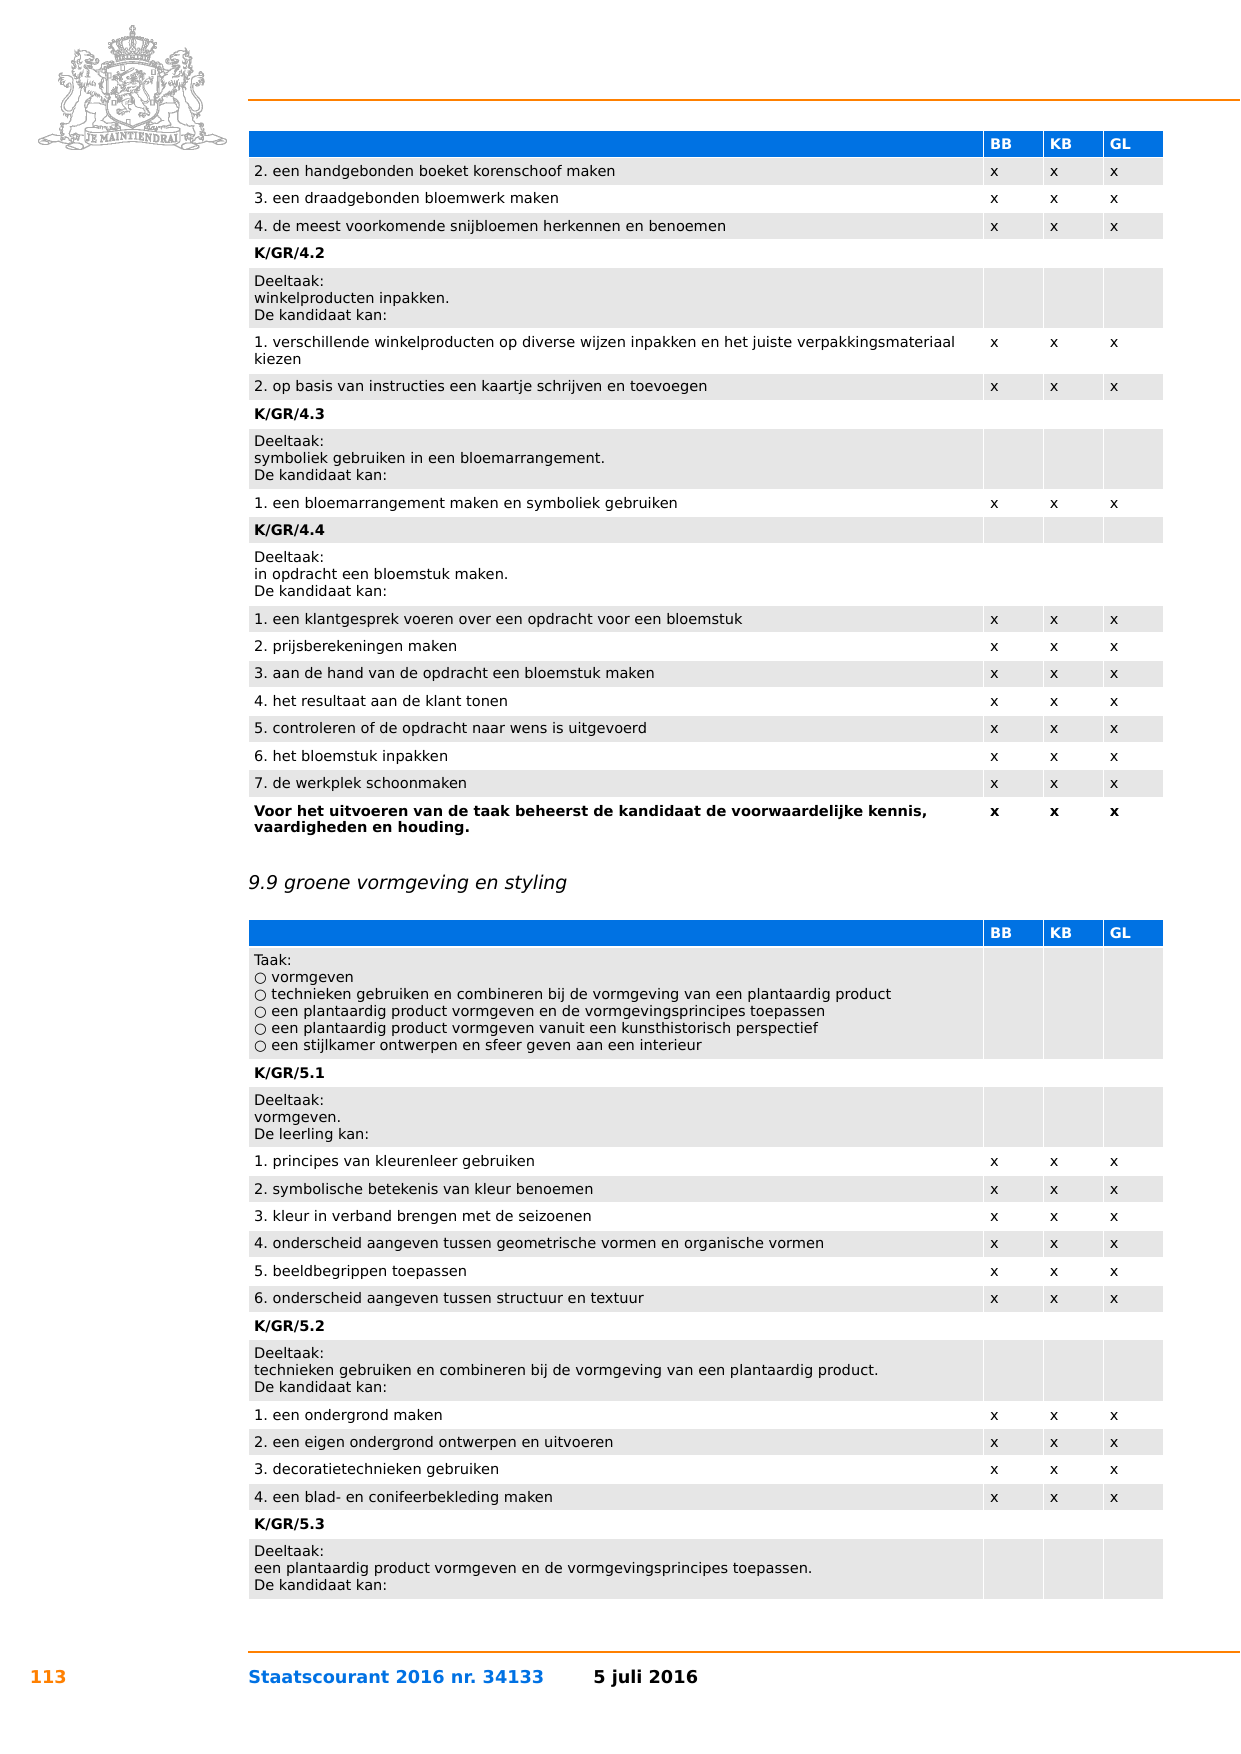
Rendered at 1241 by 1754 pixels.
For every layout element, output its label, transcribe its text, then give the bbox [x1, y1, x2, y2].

table_cell x [1044, 633, 1103, 660]
table_cell x [984, 1149, 1043, 1175]
table_cell 5. beeldbegrippen toepassen [249, 1258, 983, 1284]
table_cell [1044, 517, 1103, 543]
table_cell x [984, 1203, 1043, 1230]
table_header BB [984, 920, 1043, 946]
table_cell x [1044, 1456, 1103, 1483]
table_cell x [984, 1286, 1043, 1312]
table_cell x [1104, 743, 1163, 769]
table_cell [1104, 517, 1163, 543]
table_cell Deeltaak: vormgeven. De leerling kan: [249, 1087, 983, 1147]
table_cell [1104, 268, 1163, 328]
table_cell 2. prijsberekeningen maken [249, 633, 983, 660]
table_cell x [984, 374, 1043, 400]
table_cell x [1104, 1456, 1163, 1483]
table_cell x [1044, 1429, 1103, 1455]
table_cell x [984, 1258, 1043, 1284]
table_cell [984, 1511, 1043, 1538]
table_cell x [1044, 1231, 1103, 1257]
table_cell [1044, 429, 1103, 489]
table_cell 5. controleren of de opdracht naar wens is uitgevoerd [249, 716, 983, 742]
table_cell [1044, 1087, 1103, 1147]
table_cell [1044, 401, 1103, 427]
table_cell [1044, 241, 1103, 267]
table_cell 7. de werkplek schoonmaken [249, 770, 983, 797]
table_cell K/GR/4.2 [249, 241, 983, 267]
table_cell x [1044, 329, 1103, 373]
table_cell 1. een klantgesprek voeren over een opdracht voor een bloemstuk [249, 606, 983, 632]
table_cell x [1104, 186, 1163, 212]
table_cell x [984, 1402, 1043, 1428]
table_cell [1044, 268, 1103, 328]
table_cell x [984, 1231, 1043, 1257]
table_cell x [984, 490, 1043, 516]
table_cell x [1044, 770, 1103, 797]
table_cell Taak: ○ vormgeven ○ technieken gebruiken en combineren bij de vormgeving van een plantaardig product ○ een plantaardig product vormgeven en de vormgevingsprincipes toepassen ○ een plantaardig product vormgeven vanuit een kunsthistorisch perspectief ○ een stijlkamer ontwerpen en sfeer geven aan een interieur [249, 948, 983, 1059]
table_cell [984, 1087, 1043, 1147]
table_cell x [1044, 661, 1103, 687]
table_cell 2. symbolische betekenis van kleur benoemen [249, 1176, 983, 1202]
table_cell [1104, 1313, 1163, 1339]
table_header [249, 131, 983, 157]
table_cell x [1104, 661, 1163, 687]
table_cell [1044, 545, 1103, 605]
table_cell [984, 1340, 1043, 1401]
table_cell x [1044, 716, 1103, 742]
table_cell x [984, 186, 1043, 212]
table_header GL [1104, 131, 1163, 157]
table_cell 1. principes van kleurenleer gebruiken [249, 1149, 983, 1175]
table_cell x [1104, 213, 1163, 239]
table_cell x [984, 743, 1043, 769]
table_cell 4. het resultaat aan de klant tonen [249, 688, 983, 714]
table_cell x [1104, 1258, 1163, 1284]
table_cell Deeltaak: symboliek gebruiken in een bloemarrangement. De kandidaat kan: [249, 429, 983, 489]
table_cell x [1104, 1231, 1163, 1257]
table_cell [1044, 948, 1103, 1059]
table_cell K/GR/5.2 [249, 1313, 983, 1339]
table_cell 4. de meest voorkomende snijbloemen herkennen en benoemen [249, 213, 983, 239]
table_header BB [984, 131, 1043, 157]
table_cell Deeltaak: in opdracht een bloemstuk maken. De kandidaat kan: [249, 545, 983, 605]
table_cell [984, 268, 1043, 328]
table_cell [1104, 241, 1163, 267]
table_cell 4. onderscheid aangeven tussen geometrische vormen en organische vormen [249, 1231, 983, 1257]
table_cell [1104, 1087, 1163, 1147]
table_cell x [1104, 1203, 1163, 1230]
table_cell x [1104, 716, 1163, 742]
table_header KB [1044, 920, 1103, 946]
table_cell x [1044, 213, 1103, 239]
table_cell x [1044, 490, 1103, 516]
table_cell x [1044, 1149, 1103, 1175]
table_cell x [984, 213, 1043, 239]
table_cell x [984, 606, 1043, 632]
table_cell [984, 1313, 1043, 1339]
table_cell x [984, 633, 1043, 660]
table_cell x [984, 1456, 1043, 1483]
table_cell x [1044, 1402, 1103, 1428]
table_cell 1. een bloemarrangement maken en symboliek gebruiken [249, 490, 983, 516]
table_cell x [1104, 1484, 1163, 1510]
table_cell x [1044, 186, 1103, 212]
table_cell x [1044, 743, 1103, 769]
table_cell [1044, 1060, 1103, 1086]
table_cell x [984, 688, 1043, 714]
table_cell x [984, 1176, 1043, 1202]
table_cell x [1044, 1484, 1103, 1510]
table_cell 6. het bloemstuk inpakken [249, 743, 983, 769]
table_cell x [984, 1484, 1043, 1510]
table_cell 3. kleur in verband brengen met de seizoenen [249, 1203, 983, 1230]
table_cell [1104, 429, 1163, 489]
table_cell x [1044, 798, 1103, 841]
table_cell [1104, 1060, 1163, 1086]
table_cell x [1104, 490, 1163, 516]
table_cell x [984, 158, 1043, 185]
table_cell x [1044, 374, 1103, 400]
table_cell [1104, 1340, 1163, 1401]
table_cell x [1104, 633, 1163, 660]
table_cell x [1044, 688, 1103, 714]
table_cell x [1104, 158, 1163, 185]
table_cell x [1044, 1203, 1103, 1230]
subtitle 9.9 groene vormgeving en styling [248, 872, 1163, 894]
table_cell K/GR/5.1 [249, 1060, 983, 1086]
table_cell [984, 1539, 1043, 1599]
table_cell x [1104, 798, 1163, 841]
table_cell x [984, 661, 1043, 687]
table_cell x [1104, 770, 1163, 797]
table_cell [984, 517, 1043, 543]
table_cell x [1104, 1149, 1163, 1175]
table_cell [1104, 1539, 1163, 1599]
table_cell 4. een blad- en conifeerbekleding maken [249, 1484, 983, 1510]
table_cell K/GR/5.3 [249, 1511, 983, 1538]
table_cell 2. een handgebonden boeket korenschoof maken [249, 158, 983, 185]
table_cell [1044, 1511, 1103, 1538]
table_cell K/GR/4.3 [249, 401, 983, 427]
table_cell [984, 401, 1043, 427]
table_cell 1. verschillende winkelproducten op diverse wijzen inpakken en het juiste verpakkingsmateriaal kiezen [249, 329, 983, 373]
table_cell x [984, 716, 1043, 742]
table_cell x [1044, 606, 1103, 632]
table_cell x [1104, 329, 1163, 373]
table_cell 3. een draadgebonden bloemwerk maken [249, 186, 983, 212]
table_cell [1104, 401, 1163, 427]
table_cell Deeltaak: winkelproducten inpakken. De kandidaat kan: [249, 268, 983, 328]
table_cell x [984, 1429, 1043, 1455]
table_cell x [1104, 1176, 1163, 1202]
table_cell 3. aan de hand van de opdracht een bloemstuk maken [249, 661, 983, 687]
table_cell x [1044, 1258, 1103, 1284]
table_cell [1044, 1340, 1103, 1401]
table_cell [984, 241, 1043, 267]
table_cell x [1104, 1402, 1163, 1428]
table_header GL [1104, 920, 1163, 946]
table_cell x [1104, 374, 1163, 400]
table_cell x [984, 329, 1043, 373]
table_cell 3. decoratietechnieken gebruiken [249, 1456, 983, 1483]
table_cell [984, 1060, 1043, 1086]
table_cell 1. een ondergrond maken [249, 1402, 983, 1428]
table_cell x [984, 798, 1043, 841]
table_cell 6. onderscheid aangeven tussen structuur en textuur [249, 1286, 983, 1312]
table_cell x [1044, 1176, 1103, 1202]
table_cell x [1044, 1286, 1103, 1312]
table_cell [984, 545, 1043, 605]
table_cell Deeltaak: een plantaardig product vormgeven en de vormgevingsprincipes toepassen. De kandidaat kan: [249, 1539, 983, 1599]
table_cell Deeltaak: technieken gebruiken en combineren bij de vormgeving van een plantaardig product. De kandidaat kan: [249, 1340, 983, 1401]
table_cell [1044, 1539, 1103, 1599]
table_cell 2. een eigen ondergrond ontwerpen en uitvoeren [249, 1429, 983, 1455]
picture [38, 25, 227, 150]
table_cell x [1104, 688, 1163, 714]
table_cell Voor het uitvoeren van de taak beheerst de kandidaat de voorwaardelijke kennis, vaardigheden en houding. [249, 798, 983, 841]
table_cell [1104, 545, 1163, 605]
table_cell [1104, 1511, 1163, 1538]
table_cell x [1104, 1429, 1163, 1455]
table_header KB [1044, 131, 1103, 157]
table_cell x [1104, 1286, 1163, 1312]
table_cell K/GR/4.4 [249, 517, 983, 543]
table_cell [984, 429, 1043, 489]
table_cell [984, 948, 1043, 1059]
table_header [249, 920, 983, 946]
table_cell x [1104, 606, 1163, 632]
table_cell 2. op basis van instructies een kaartje schrijven en toevoegen [249, 374, 983, 400]
table_cell x [1044, 158, 1103, 185]
table_cell [1104, 948, 1163, 1059]
table_cell x [984, 770, 1043, 797]
table_cell [1044, 1313, 1103, 1339]
